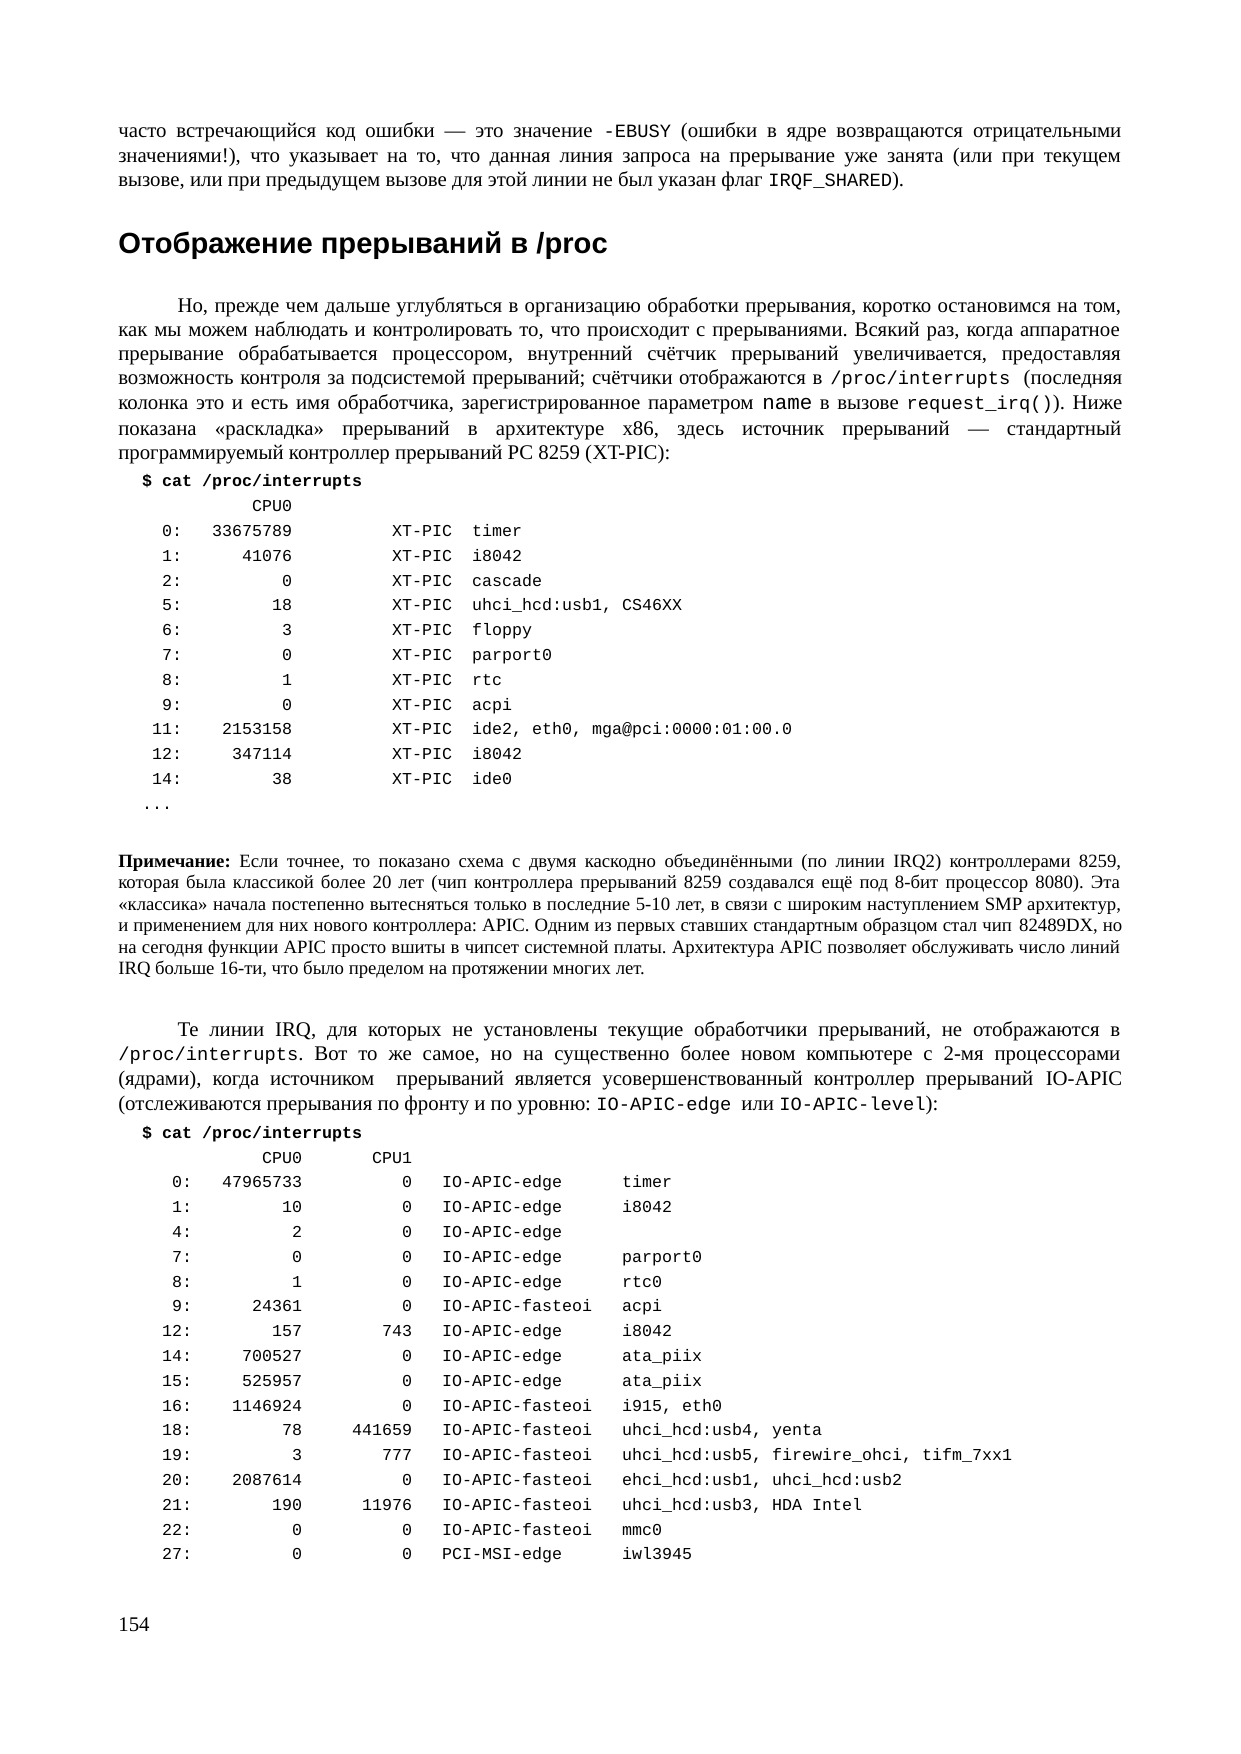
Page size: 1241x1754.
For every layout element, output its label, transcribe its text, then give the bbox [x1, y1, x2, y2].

text 7: 0 0 IO-APIC-edge parport0 [142, 1248, 1122, 1267]
text 21: 190 11976 IO-APIC-fasteoi uhci_hcd:usb3, HDA Intel [142, 1496, 1122, 1515]
text 16: 1146924 0 IO-APIC-fasteoi i915, eth0 [142, 1397, 1122, 1416]
text Те линии IRQ, для которых не установлены текущие обработчики прерываний, не отображаются в /proc/interrupts. Вот то же самое, но на существенно более новом компьютере с 2-мя процессорами (ядрами), когда источником прерываний является усовершенствованный контроллер прерываний IO-APIC (отслеживаются прерывания по фронту и по уровню: IO-APIC-edge или IO-APIC-level): [118, 1017, 1122, 1116]
text 20: 2087614 0 IO-APIC-fasteoi ehci_hcd:usb1, uhci_hcd:usb2 [142, 1471, 1122, 1490]
text $ cat /proc/interrupts [142, 473, 1122, 492]
text 1: 10 0 IO-APIC-edge i8042 [142, 1199, 1122, 1218]
text CPU0 CPU1 [142, 1149, 1122, 1168]
text 14: 38 XT-PIC ide0 [142, 770, 1122, 789]
text 0: 47965733 0 IO-APIC-edge timer [142, 1174, 1122, 1193]
text 9: 0 XT-PIC acpi [142, 696, 1122, 715]
text 27: 0 0 PCI-MSI-edge iwl3945 [142, 1546, 1122, 1565]
text CPU0 [142, 498, 1122, 517]
text Примечание: Если точнее, то показано схема с двумя каскодно объединёнными (по линии IRQ2) контроллерами 8259, которая была классикой более 20 лет (чип контроллера прерываний 8259 создавался ещё под 8-бит процессор 8080). Эта «классика» начала постепенно вытесняться только в последние 5-10 лет, в связи с широким наступлением SMP архитектур, и применением для них нового контроллера: APIC. Одним из первых ставших стандартным образцом стал чип 82489DX, но на сегодня функции APIC просто вшиты в чипсет системной платы. Архитектура APIC позволяет обслуживать число линий IRQ больше 16-ти, что было пределом на протяжении многих лет. [118, 849, 1122, 979]
text 14: 700527 0 IO-APIC-edge ata_piix [142, 1347, 1122, 1366]
text 4: 2 0 IO-APIC-edge [142, 1223, 1122, 1242]
text 6: 3 XT-PIC floppy [142, 622, 1122, 641]
text 9: 24361 0 IO-APIC-fasteoi acpi [142, 1298, 1122, 1317]
text 5: 18 XT-PIC uhci_hcd:usb1, CS46XX [142, 597, 1122, 616]
text 8: 1 XT-PIC rtc [142, 671, 1122, 690]
subtitle Отображение прерываний в /proc [118, 226, 1122, 260]
text 1: 41076 XT-PIC i8042 [142, 547, 1122, 566]
text 22: 0 0 IO-APIC-fasteoi mmc0 [142, 1521, 1122, 1540]
text 12: 347114 XT-PIC i8042 [142, 746, 1122, 764]
text 11: 2153158 XT-PIC ide2, eth0, mga@pci:0000:01:00.0 [142, 721, 1122, 740]
text Но, прежде чем дальше углубляться в организацию обработки прерывания, коротко остановимся на том, как мы можем наблюдать и контролировать то, что происходит с прерываниями. Всякий раз, когда аппаратное прерывание обрабатывается процессором, внутренний счётчик прерываний увеличивается, предоставляя возможность контроля за подсистемой прерываний; счётчики отображаются в /proc/interrupts (последняя колонка это и есть имя обработчика, зарегистрированное параметром name в вызове request_irq()). Ниже показана «раскладка» прерываний в архитектуре x86, здесь источник прерываний — стандартный программируемый контроллер прерываний PC 8259 (XT-PIC): [118, 293, 1122, 464]
text $ cat /proc/interrupts [142, 1124, 1122, 1143]
text 2: 0 XT-PIC cascade [142, 572, 1122, 591]
text 18: 78 441659 IO-APIC-fasteoi uhci_hcd:usb4, yenta [142, 1422, 1122, 1441]
text ... [142, 795, 1122, 814]
text 7: 0 XT-PIC parport0 [142, 646, 1122, 665]
text 19: 3 777 IO-APIC-fasteoi uhci_hcd:usb5, firewire_ohci, tifm_7xx1 [142, 1447, 1122, 1466]
text 12: 157 743 IO-APIC-edge i8042 [142, 1323, 1122, 1342]
text 0: 33675789 XT-PIC timer [142, 522, 1122, 541]
text 15: 525957 0 IO-APIC-edge ata_piix [142, 1372, 1122, 1391]
text 8: 1 0 IO-APIC-edge rtc0 [142, 1273, 1122, 1292]
text часто встречающийся код ошибки — это значение -EBUSY (ошибки в ядре возвращаются отрицательными значениями!), что указывает на то, что данная линия запроса на прерывание уже занята (или при текущем вызове, или при предыдущем вызове для этой линии не был указан флаг IRQF_SHARED). [118, 118, 1122, 192]
